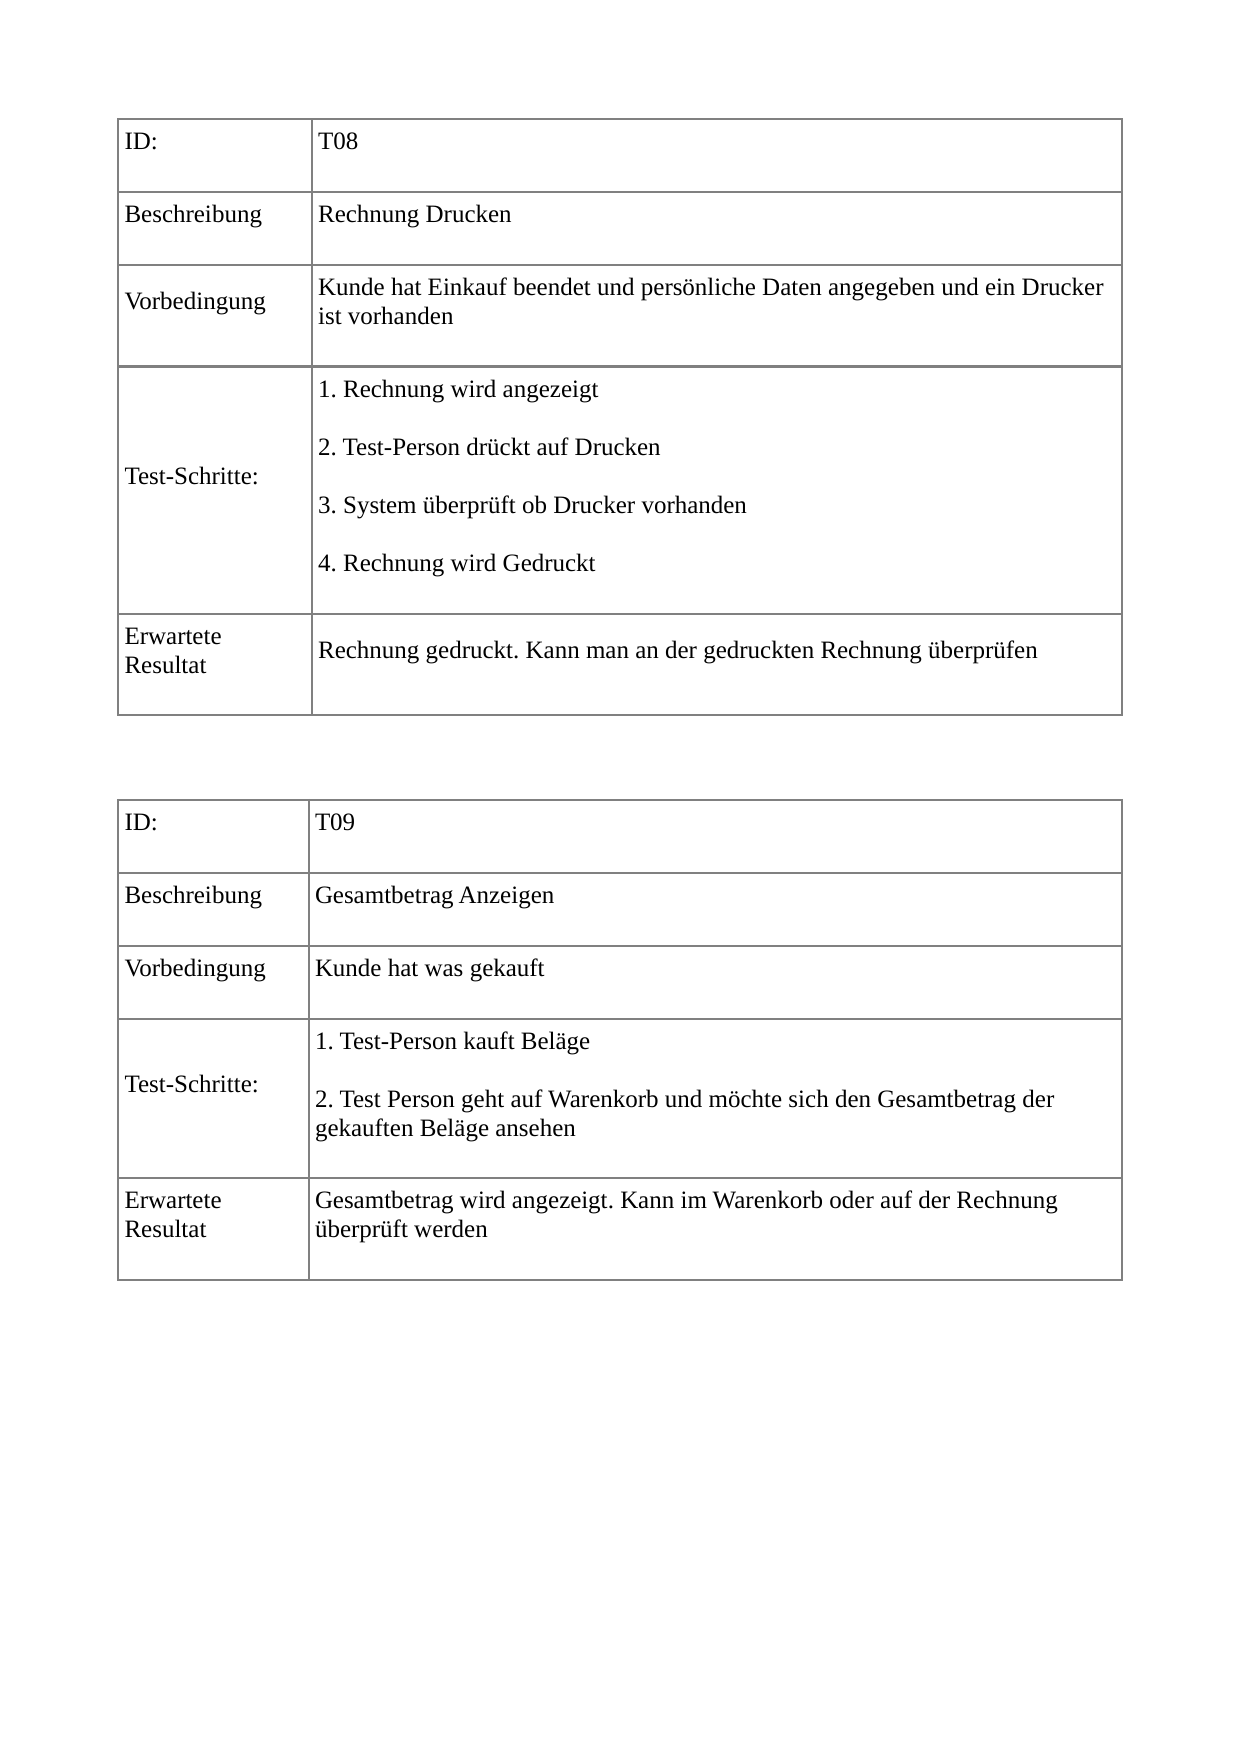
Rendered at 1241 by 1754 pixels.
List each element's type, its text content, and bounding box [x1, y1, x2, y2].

table_cell Vorbedingung [119, 266, 311, 365]
table_cell 1. Test-Person kauft Beläge 2. Test Person geht auf Warenkorb und möchte sich den Gesamtbetrag der gekauften Beläge ansehen [310, 1020, 1121, 1177]
table_cell Beschreibung [119, 193, 311, 264]
table_cell Kunde hat was gekauft [310, 947, 1121, 1017]
table_cell Erwartete Resultat [119, 1179, 308, 1279]
table_cell Kunde hat Einkauf beendet und persönliche Daten angegeben und ein Drucker ist vorhanden [313, 266, 1121, 365]
table_cell 1. Rechnung wird angezeigt 2. Test-Person drückt auf Drucken 3. System überprüft ob Drucker vorhanden 4. Rechnung wird Gedruckt [313, 368, 1121, 613]
table_cell Gesamtbetrag wird angezeigt. Kann im Warenkorb oder auf der Rechnung überprüft werden [310, 1179, 1121, 1279]
table_cell Erwartete Resultat [119, 615, 311, 714]
table_header T09 [310, 801, 1121, 872]
table_cell Vorbedingung [119, 947, 308, 1017]
table_cell Rechnung gedruckt. Kann man an der gedruckten Rechnung überprüfen [313, 615, 1121, 714]
table_header T08 [313, 120, 1121, 191]
table_cell Beschreibung [119, 874, 308, 944]
table_cell Gesamtbetrag Anzeigen [310, 874, 1121, 944]
table_cell Rechnung Drucken [313, 193, 1121, 264]
table_header ID: [119, 120, 311, 191]
table_header ID: [119, 801, 308, 872]
table_cell Test-Schritte: [119, 368, 311, 613]
table_cell Test-Schritte: [119, 1020, 308, 1177]
